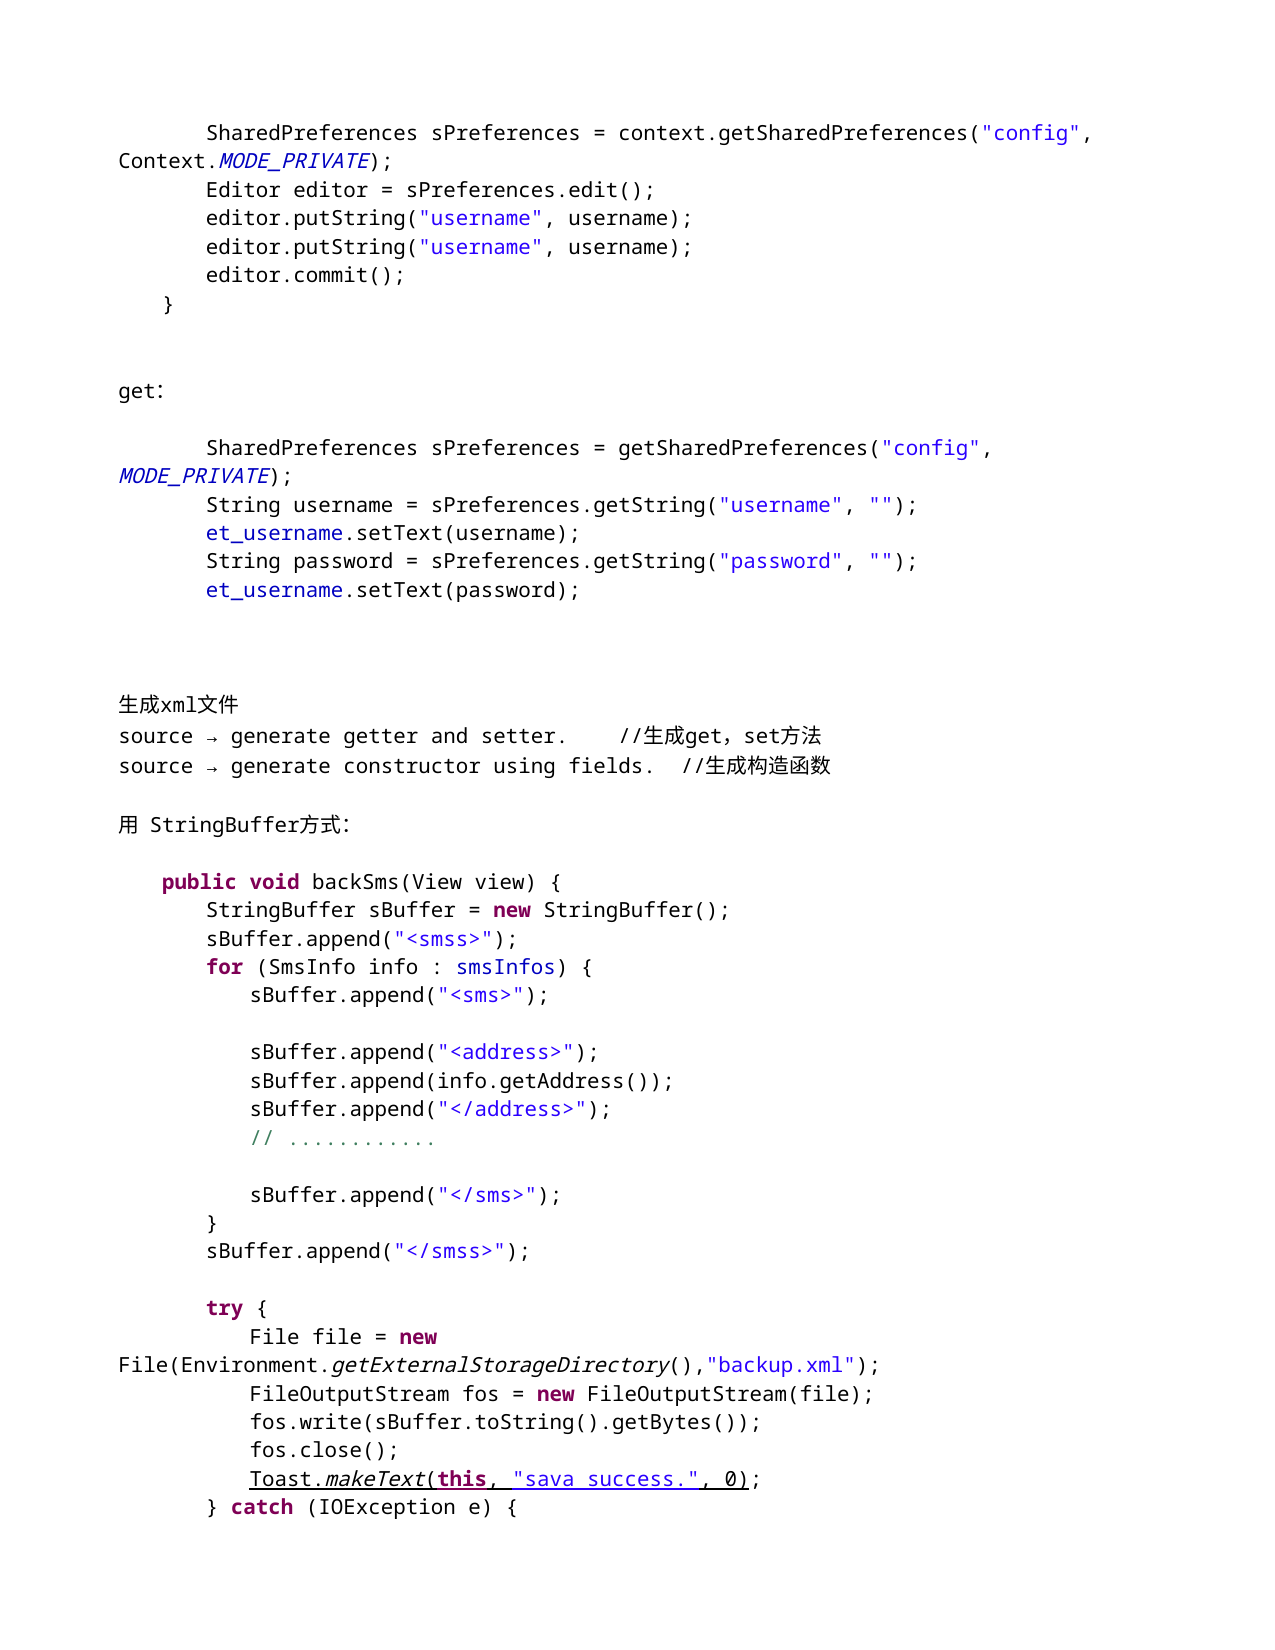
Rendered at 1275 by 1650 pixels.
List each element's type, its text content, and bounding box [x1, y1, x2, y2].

text et_username.setText(password); [118, 575, 1157, 603]
text FileOutputStream fos = new FileOutputStream(file); [118, 1379, 1157, 1407]
text source → generate getter and setter. //生成get，set方法 [118, 719, 1157, 749]
text fos.write(sBuffer.toString().getBytes()); [118, 1407, 1157, 1436]
text File file = new File(Environment.getExternalStorageDirectory(),"backup.xml"); [118, 1322, 1157, 1379]
text } [118, 1208, 1157, 1237]
text String password = sPreferences.getString("password", ""); [118, 547, 1157, 575]
text sBuffer.append("<smss>"); [118, 924, 1157, 952]
text sBuffer.append("<sms>"); [118, 981, 1157, 1009]
text editor.commit(); [118, 260, 1157, 289]
text et_username.setText(username); [118, 518, 1157, 547]
text } [118, 289, 1157, 317]
text SharedPreferences sPreferences = context.getSharedPreferences("config", Context.MODE_PRIVATE); [118, 118, 1157, 175]
text sBuffer.append("</sms>"); [118, 1180, 1157, 1208]
text editor.putString("username", username); [118, 232, 1157, 260]
text for (SmsInfo info : smsInfos) { [118, 952, 1157, 981]
text fos.close(); [118, 1436, 1157, 1464]
text SharedPreferences sPreferences = getSharedPreferences("config", MODE_PRIVATE); [118, 433, 1157, 490]
text } catch (IOException e) { [118, 1492, 1157, 1521]
text editor.putString("username", username); [118, 203, 1157, 232]
text source → generate constructor using fields. //生成构造函数 [118, 749, 1157, 780]
text Editor editor = sPreferences.edit(); [118, 175, 1157, 203]
text StringBuffer sBuffer = new StringBuffer(); [118, 895, 1157, 924]
text sBuffer.append(info.getAddress()); [118, 1066, 1157, 1094]
text Toast.makeText(this, "sava success.", 0); [118, 1464, 1157, 1492]
text 用 StringBuffer方式： [118, 808, 1157, 838]
text public void backSms(View view) { [118, 867, 1157, 895]
text sBuffer.append("<address>"); [118, 1037, 1157, 1066]
text 生成xml文件 [118, 689, 1157, 719]
text String username = sPreferences.getString("username", ""); [118, 490, 1157, 518]
text sBuffer.append("</address>"); [118, 1094, 1157, 1123]
text get： [118, 374, 1157, 404]
text // ............ [118, 1123, 1157, 1151]
text try { [118, 1293, 1157, 1322]
text sBuffer.append("</smss>"); [118, 1237, 1157, 1265]
